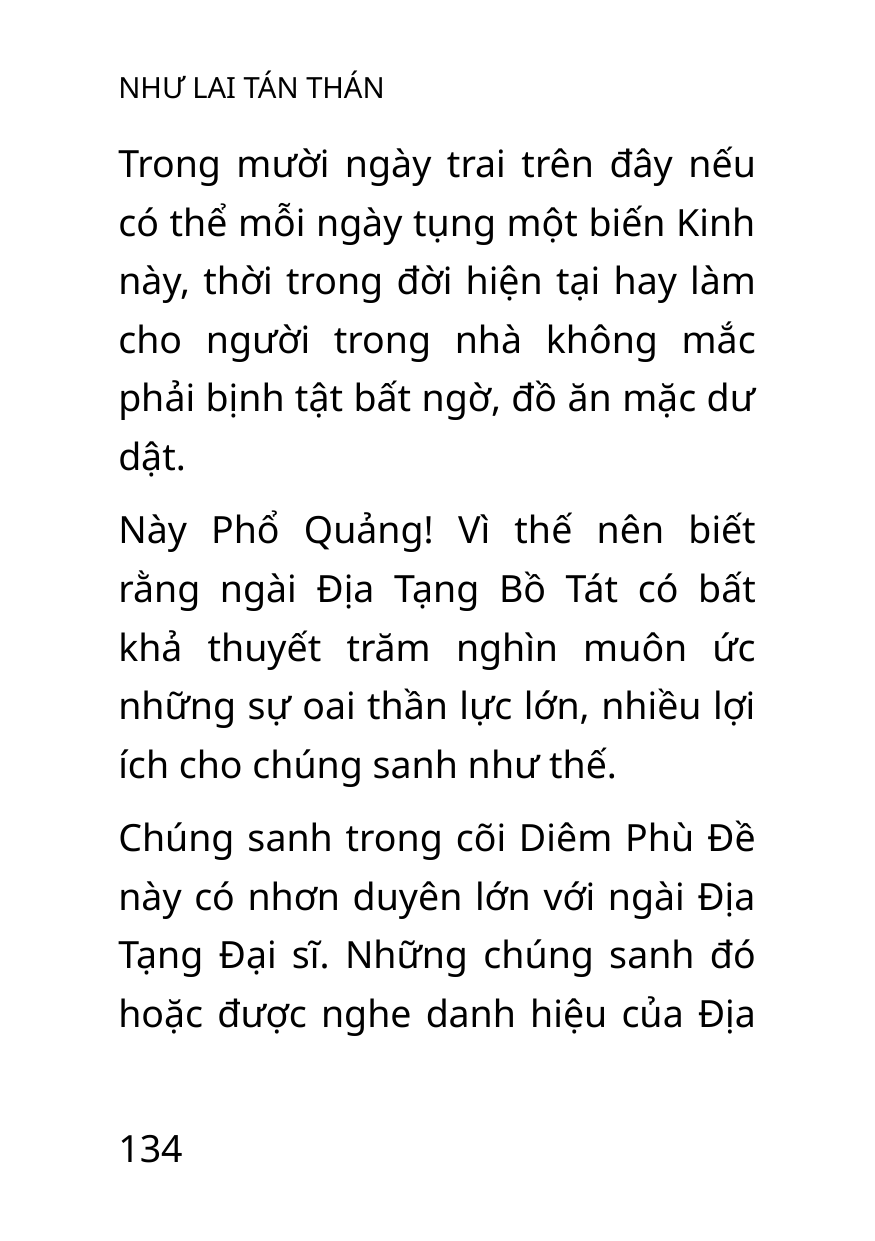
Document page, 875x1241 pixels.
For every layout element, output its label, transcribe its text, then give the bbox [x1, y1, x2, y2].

text Trong mười ngày trai trên đây nếu có thể mỗi ngày tụng một biến Kinh này, thời trong đời hiện tại hay làm cho người trong nhà không mắc phải bịnh tật bất ngờ, đồ ăn mặc dư dật. [118, 137, 756, 481]
text Này Phổ Quảng! Vì thế nên biết rằng ngài Địa Tạng Bồ Tát có bất khả thuyết trăm nghìn muôn ức những sự oai thần lực lớn, nhiều lợi ích cho chúng sanh như thế. [118, 504, 756, 789]
text Chúng sanh trong cõi Diêm Phù Đề này có nhơn duyên lớn với ngài Địa Tạng Đại sĩ. Những chúng sanh đó hoặc được nghe danh hiệu của Địa [118, 811, 756, 1038]
